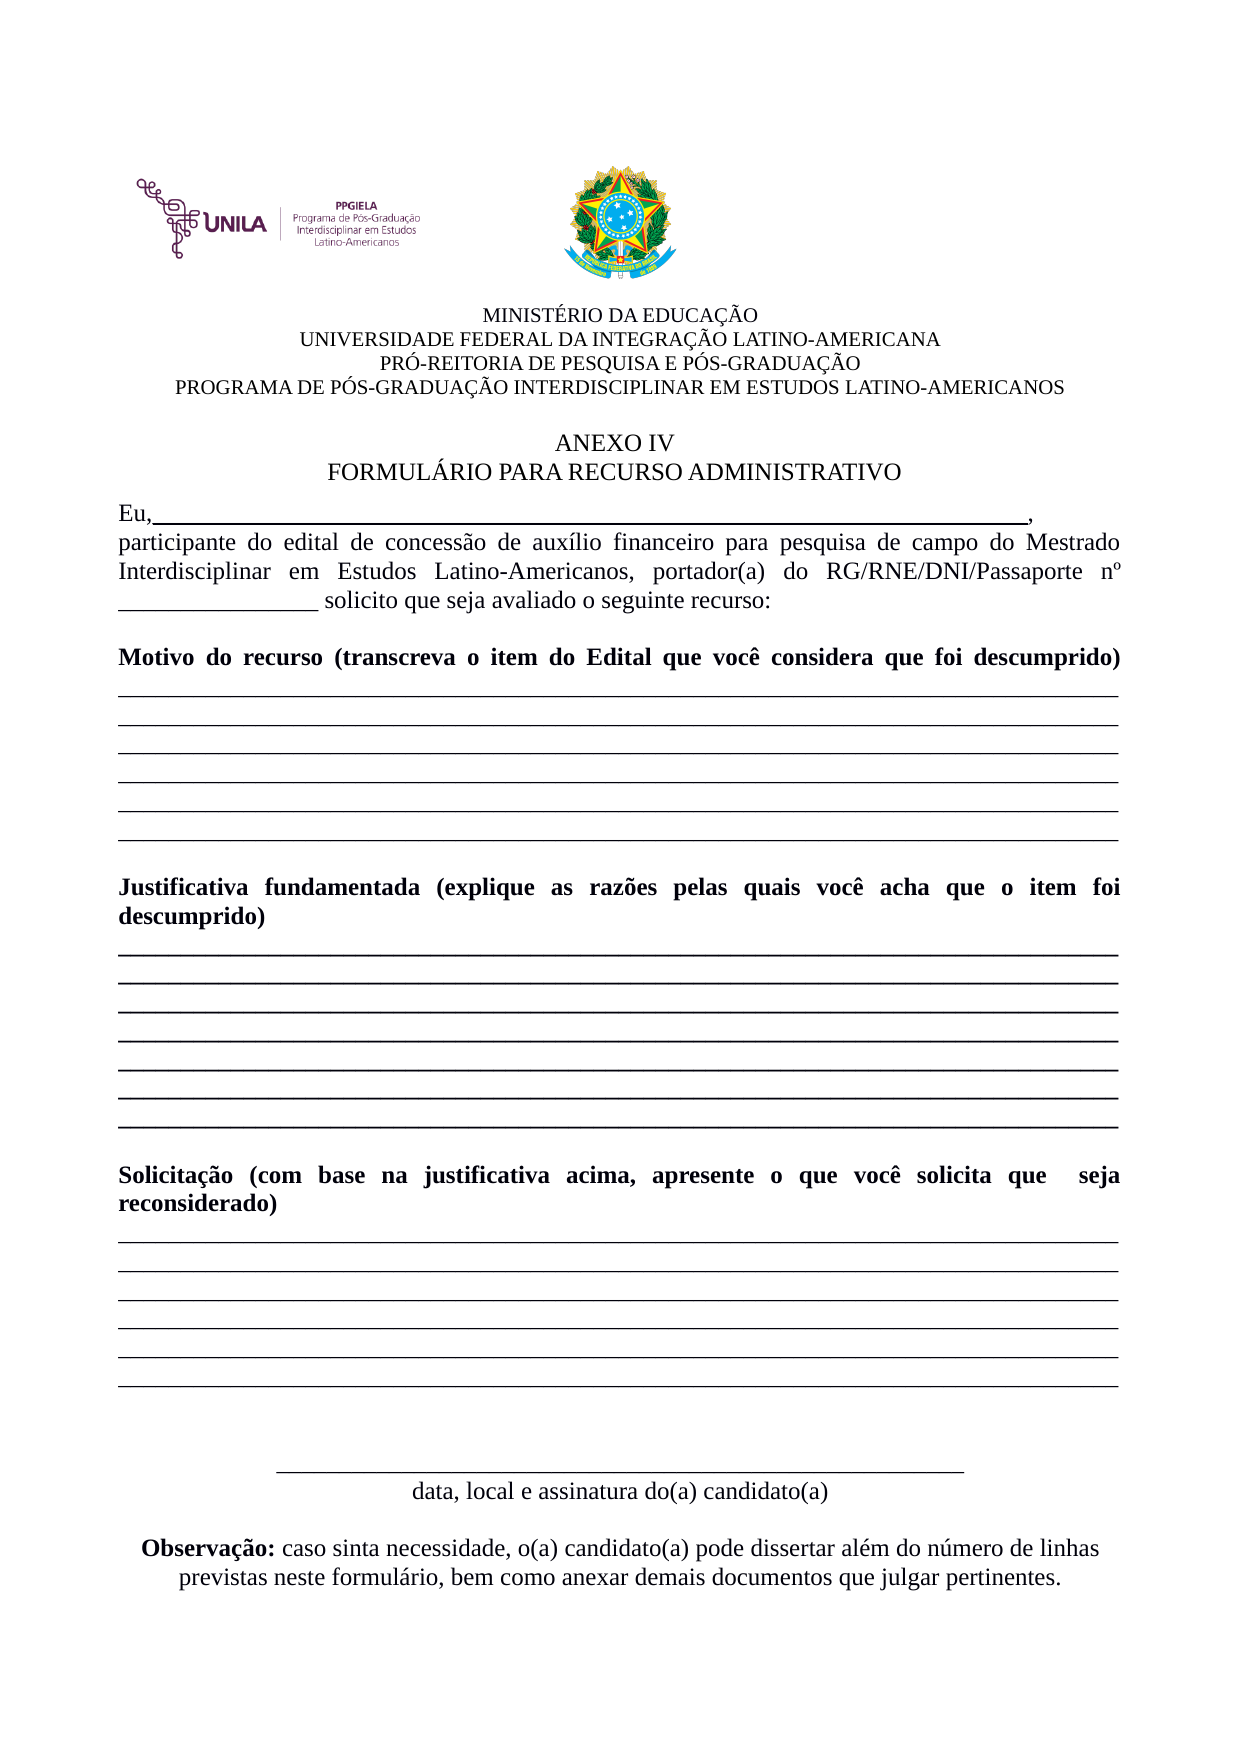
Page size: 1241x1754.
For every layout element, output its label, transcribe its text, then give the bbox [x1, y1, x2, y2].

text ANEXO IV FORMULÁRIO PARA RECURSO ADMINISTRATIVO [118, 428, 1111, 486]
text Justificativa fundamentada (explique as razões pelas quais você acha que o item foi descumprido) ________________________________________________________________________________________________________________________________________________________________________________________________________________________________________________________________________________________________________________________________________________________________________________________________________________________________________________________________________________________________________________________________________________________________________________ [118, 872, 1122, 1131]
text _______________________________________________________ [118, 1447, 1122, 1476]
picture [643, 256, 654, 265]
text data, local e assinatura do(a) candidato(a) [118, 1476, 1122, 1505]
text Solicitação (com base na justificativa acima, apresente o que você solicita que seja reconsiderado) ________________________________________________________________________________________________________________________________________________________________________________________________________________________________________________________________________________________________________________________________________________________________________________________________________________________________________________________________________________________________ [118, 1160, 1122, 1390]
text Eu,______________________________________________________________________, participante do edital de concessão de auxílio financeiro para pesquisa de campo do Mestrado Interdisciplinar em Estudos Latino-Americanos, portador(a) do RG/RNE/DNI/Passaporte nº ________________ solicito que seja avaliado o seguinte recurso: [118, 498, 1122, 613]
text Observação: caso sinta necessidade, o(a) candidato(a) pode dissertar além do número de linhas previstas neste formulário, bem como anexar demais documentos que julgar pertinentes. [118, 1505, 1122, 1591]
text Motivo do recurso (transcreva o item do Edital que você considera que foi descumprido) ________________________________________________________________________________________________________________________________________________________________________________________________________________________________________________________________________________________________________________________________________________________________________________________________________________________________________________________________________________________________ [118, 642, 1122, 843]
picture [564, 166, 677, 279]
picture [584, 256, 599, 265]
picture [123, 165, 433, 271]
